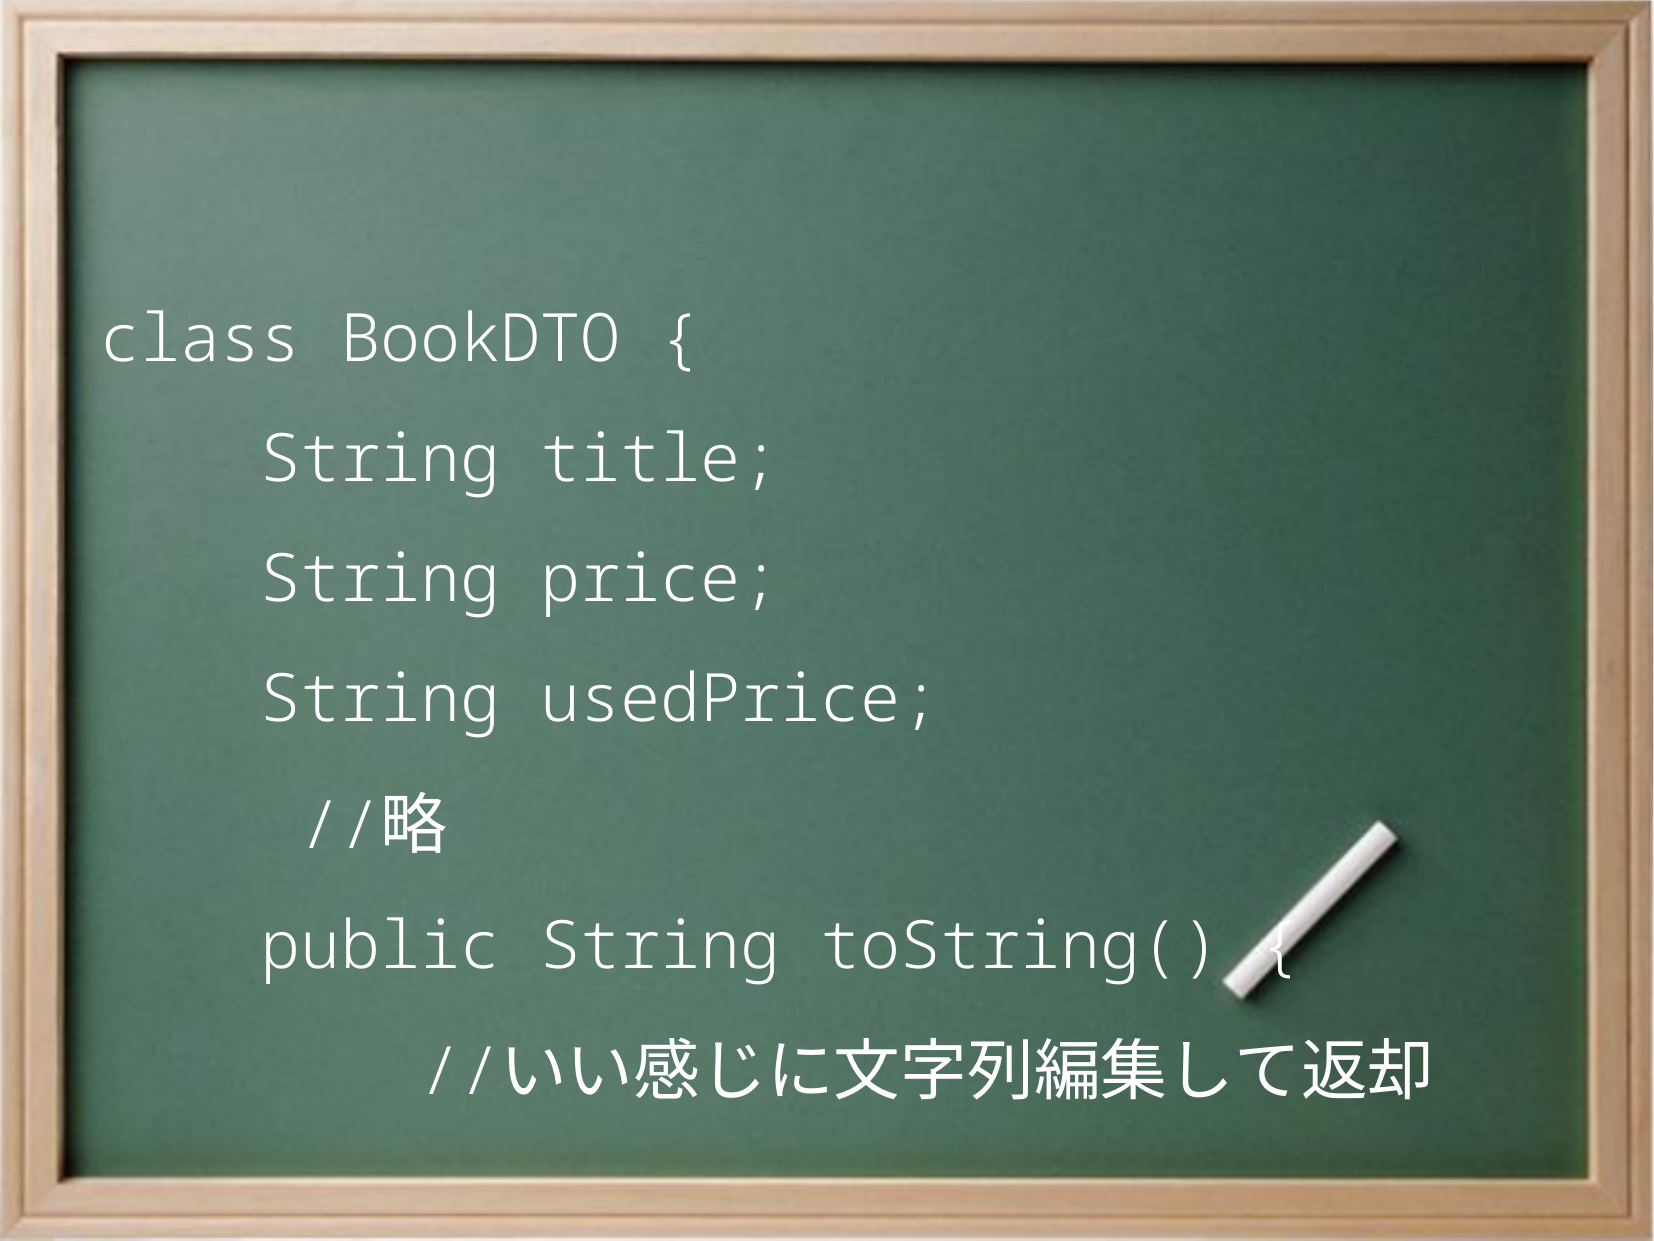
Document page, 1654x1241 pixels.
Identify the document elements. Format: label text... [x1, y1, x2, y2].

list class BookDTO { String title; String price; String usedPrice; //略 public String toString() { //いい感じに文字列編集して返却 [82, 290, 1571, 1094]
picture [0, 0, 1654, 1241]
